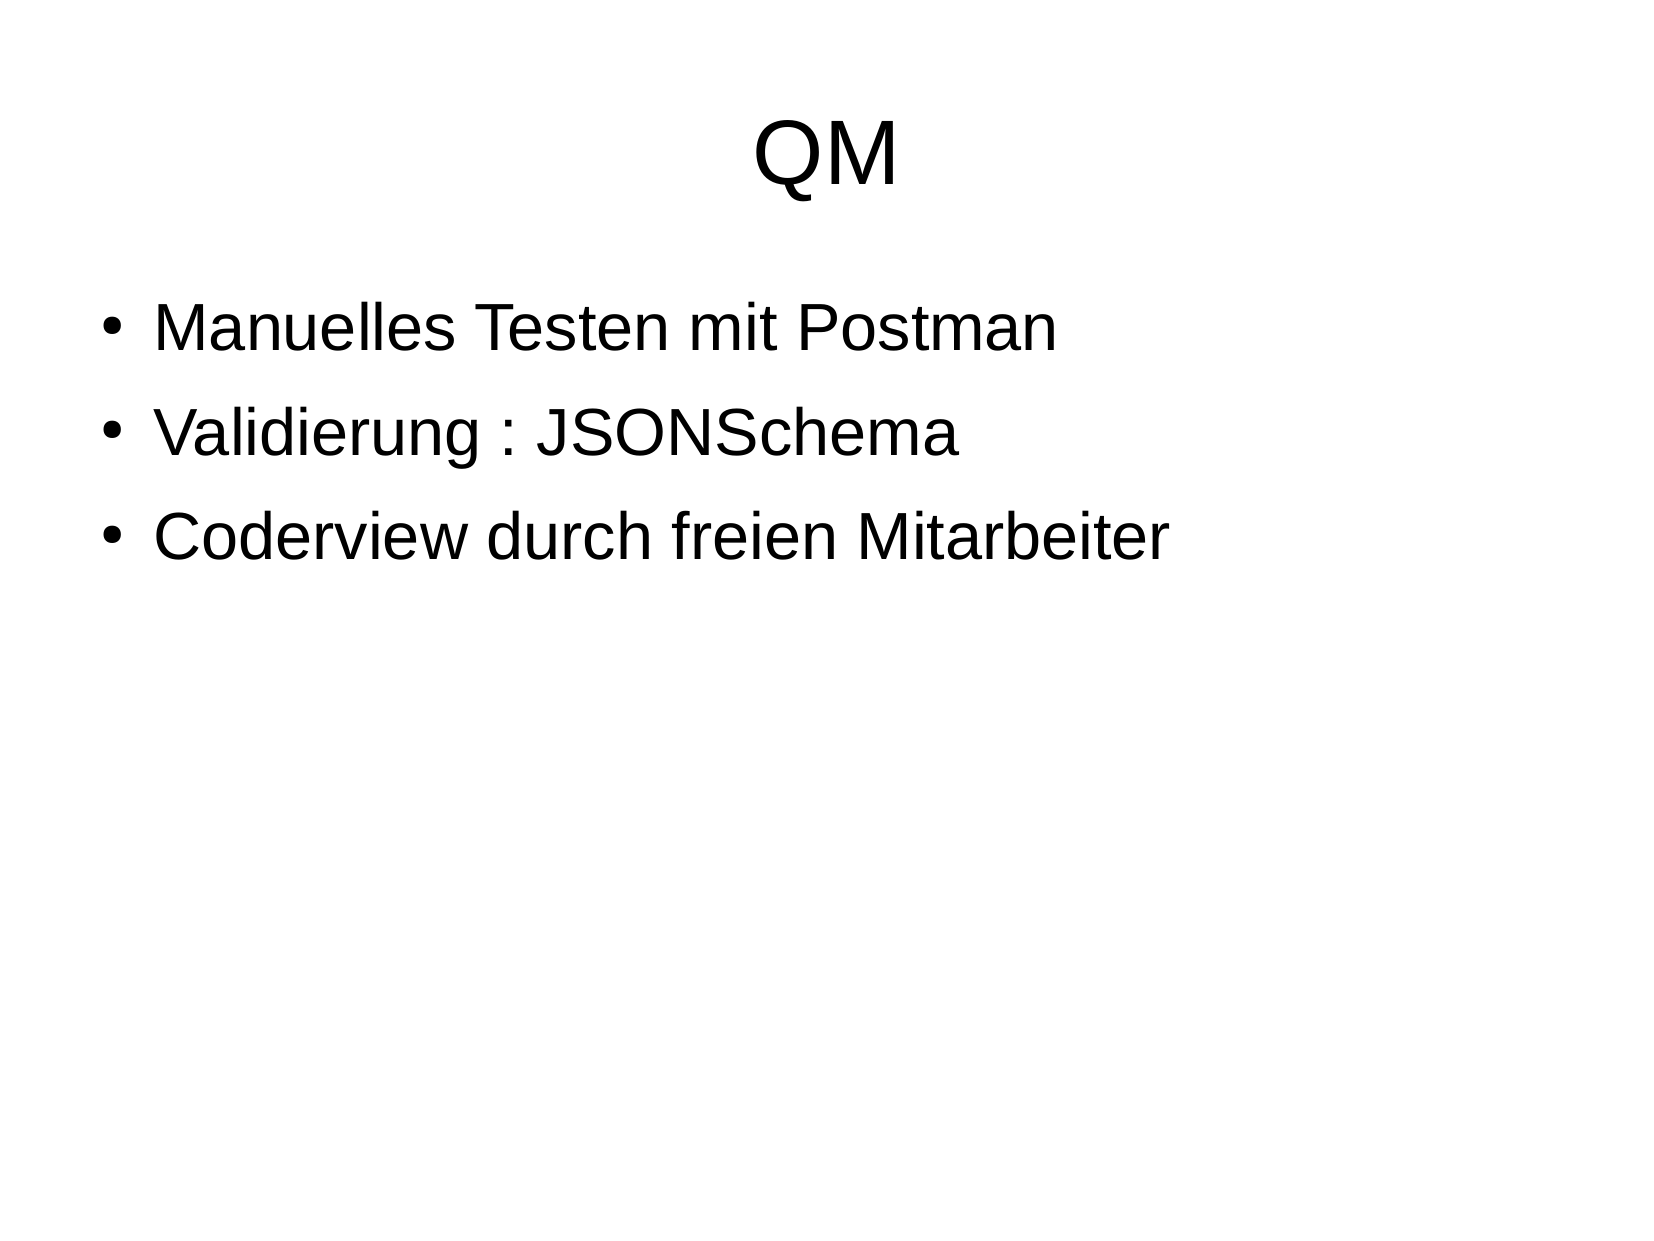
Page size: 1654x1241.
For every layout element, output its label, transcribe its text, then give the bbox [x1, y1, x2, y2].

list Manuelles Testen mit Postman Validierung : JSONSchema Coderview durch freien Mitarbeiter [82, 290, 1571, 1010]
title QM [82, 49, 1571, 257]
